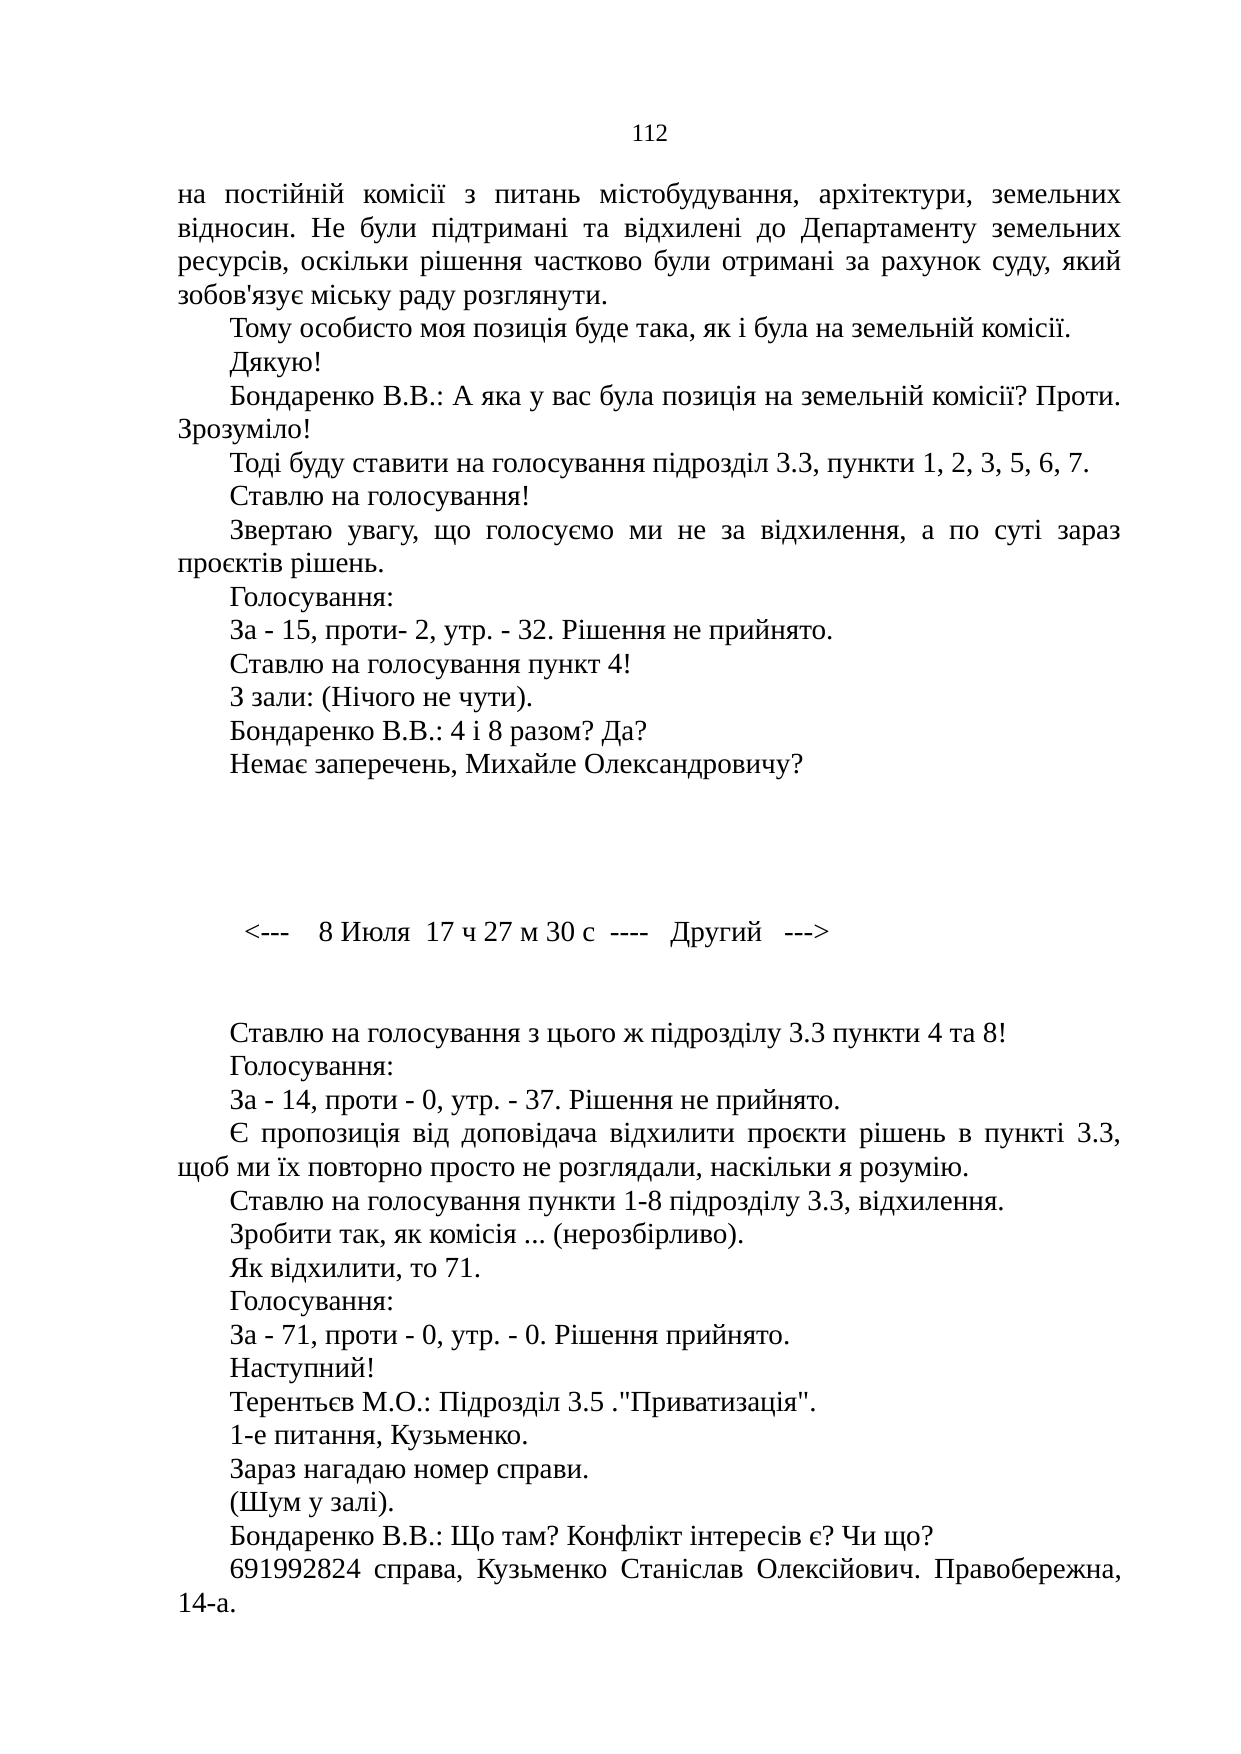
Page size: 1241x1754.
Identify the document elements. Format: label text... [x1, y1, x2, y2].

text Наступний! [177, 1350, 1122, 1384]
text За - 14, проти - 0, утр. - 37. Рішення не прийнято. [177, 1082, 1122, 1116]
text на постійній комісії з питань містобудування, архітектури, земельних відносин. Не були підтримані та відхилені до Департаменту земельних ресурсів, оскільки рішення частково були отримані за рахунок суду, який зобов'язує міську раду розглянути. [177, 176, 1122, 311]
text Голосування: [177, 1048, 1122, 1082]
text 691992824 справа, Кузьменко Станіслав Олексійович. Правобережна, 14-а. [177, 1552, 1122, 1619]
text Як відхилити, то 71. [177, 1250, 1122, 1283]
text Бондаренко В.В.: А яка у вас була позиція на земельній комісії? Проти. Зрозуміло! [177, 378, 1122, 445]
text Дякую! [177, 344, 1122, 378]
text Ставлю на голосування з цього ж підрозділу 3.3 пункти 4 та 8! [177, 1015, 1122, 1048]
text Є пропозиція від доповідача відхилити проєкти рішень в пункті 3.3, щоб ми їх повторно просто не розглядали, наскільки я розумію. [177, 1116, 1122, 1183]
text Ставлю на голосування! [177, 478, 1122, 512]
text Тоді буду ставити на голосування підрозділ 3.3, пункти 1, 2, 3, 5, 6, 7. [177, 445, 1122, 478]
text Ставлю на голосування пункт 4! [177, 646, 1122, 679]
text За - 15, проти- 2, утр. - 32. Рішення не прийнято. [177, 612, 1122, 646]
text Бондаренко В.В.: 4 і 8 разом? Да? [177, 713, 1122, 747]
text З зали: (Нічого не чути). [177, 679, 1122, 713]
text Тому особисто моя позиція буде така, як і була на земельній комісії. [177, 311, 1122, 344]
text Ставлю на голосування пункти 1-8 підрозділу 3.3, відхилення. [177, 1183, 1122, 1216]
text Зараз нагадаю номер справи. [177, 1451, 1122, 1484]
text Голосування: [177, 1283, 1122, 1317]
text За - 71, проти - 0, утр. - 0. Рішення прийнято. [177, 1317, 1122, 1350]
text Бондаренко В.В.: Що там? Конфлікт інтересів є? Чи що? [177, 1518, 1122, 1552]
text <--- 8 Июля 17 ч 27 м 30 с ---- Другий ---> [177, 914, 1122, 948]
text Звертаю увагу, що голосуємо ми не за відхилення, а по суті зараз проєктів рішень. [177, 512, 1122, 579]
text 1-е питання, Кузьменко. [177, 1417, 1122, 1451]
text Немає заперечень, Михайле Олександровичу? [177, 747, 1122, 780]
text Зробити так, як комісія ... (нерозбірливо). [177, 1216, 1122, 1250]
text Терентьєв М.О.: Підрозділ 3.5 ."Приватизація". [177, 1384, 1122, 1417]
text (Шум у залі). [177, 1484, 1122, 1518]
text Голосування: [177, 579, 1122, 612]
